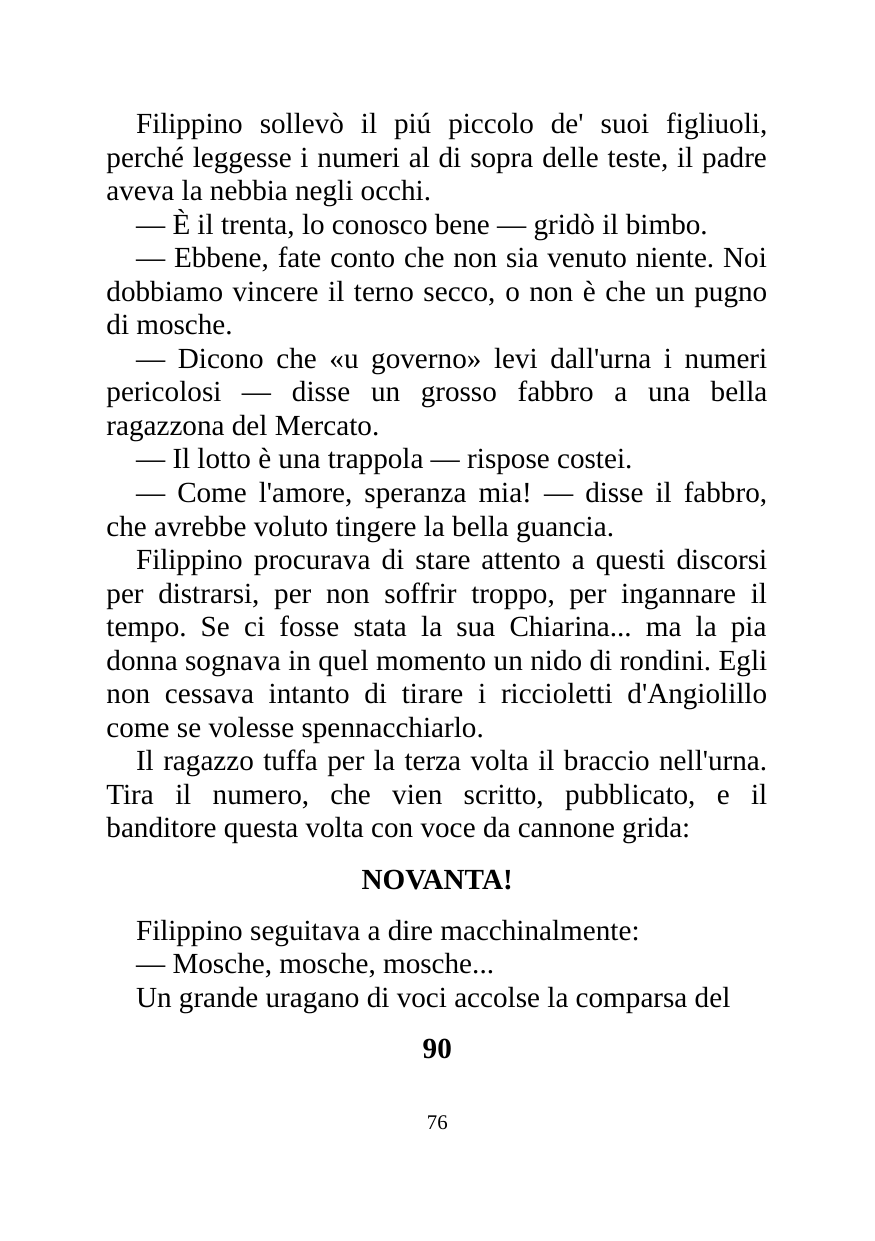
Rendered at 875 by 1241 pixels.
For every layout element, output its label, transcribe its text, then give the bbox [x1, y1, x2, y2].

text Filippino procurava di stare attento a questi discorsi per distrarsi, per non soffrir troppo, per ingannare il tempo. Se ci fosse stata la sua Chiarina... ma la pia donna sognava in quel momento un nido di rondini. Egli non cessava intanto di tirare i riccioletti d'Angiolillo come se volesse spennacchiarlo. [106, 542, 768, 743]
text 90 [106, 1031, 768, 1065]
text — Il lotto è una trappola — rispose costei. [106, 442, 768, 475]
text — Dicono che «u governo» levi dall'urna i numeri pericolosi — disse un grosso fabbro a una bella ragazzona del Mercato. [106, 341, 768, 442]
text Filippino sollevò il piú piccolo de' suoi figliuoli, perché leggesse i numeri al di sopra delle teste, il padre aveva la nebbia negli occhi. [106, 106, 768, 207]
text Il ragazzo tuffa per la terza volta il braccio nell'urna. Tira il numero, che vien scritto, pubblicato, e il banditore questa volta con voce da cannone grida: [106, 743, 768, 844]
text — Mosche, mosche, mosche... [106, 947, 768, 980]
text — È il trenta, lo conosco bene — gridò il bimbo. [106, 207, 768, 240]
text — Come l'amore, speranza mia! — disse il fabbro, che avrebbe voluto tingere la bella guancia. [106, 475, 768, 542]
text — Ebbene, fate conto che non sia venuto niente. Noi dobbiamo vincere il terno secco, o non è che un pugno di mosche. [106, 240, 768, 341]
text NOVANTA! [106, 862, 768, 895]
text Filippino seguitava a dire macchinalmente: [106, 913, 768, 947]
text Un grande uragano di voci accolse la comparsa del [106, 980, 768, 1014]
